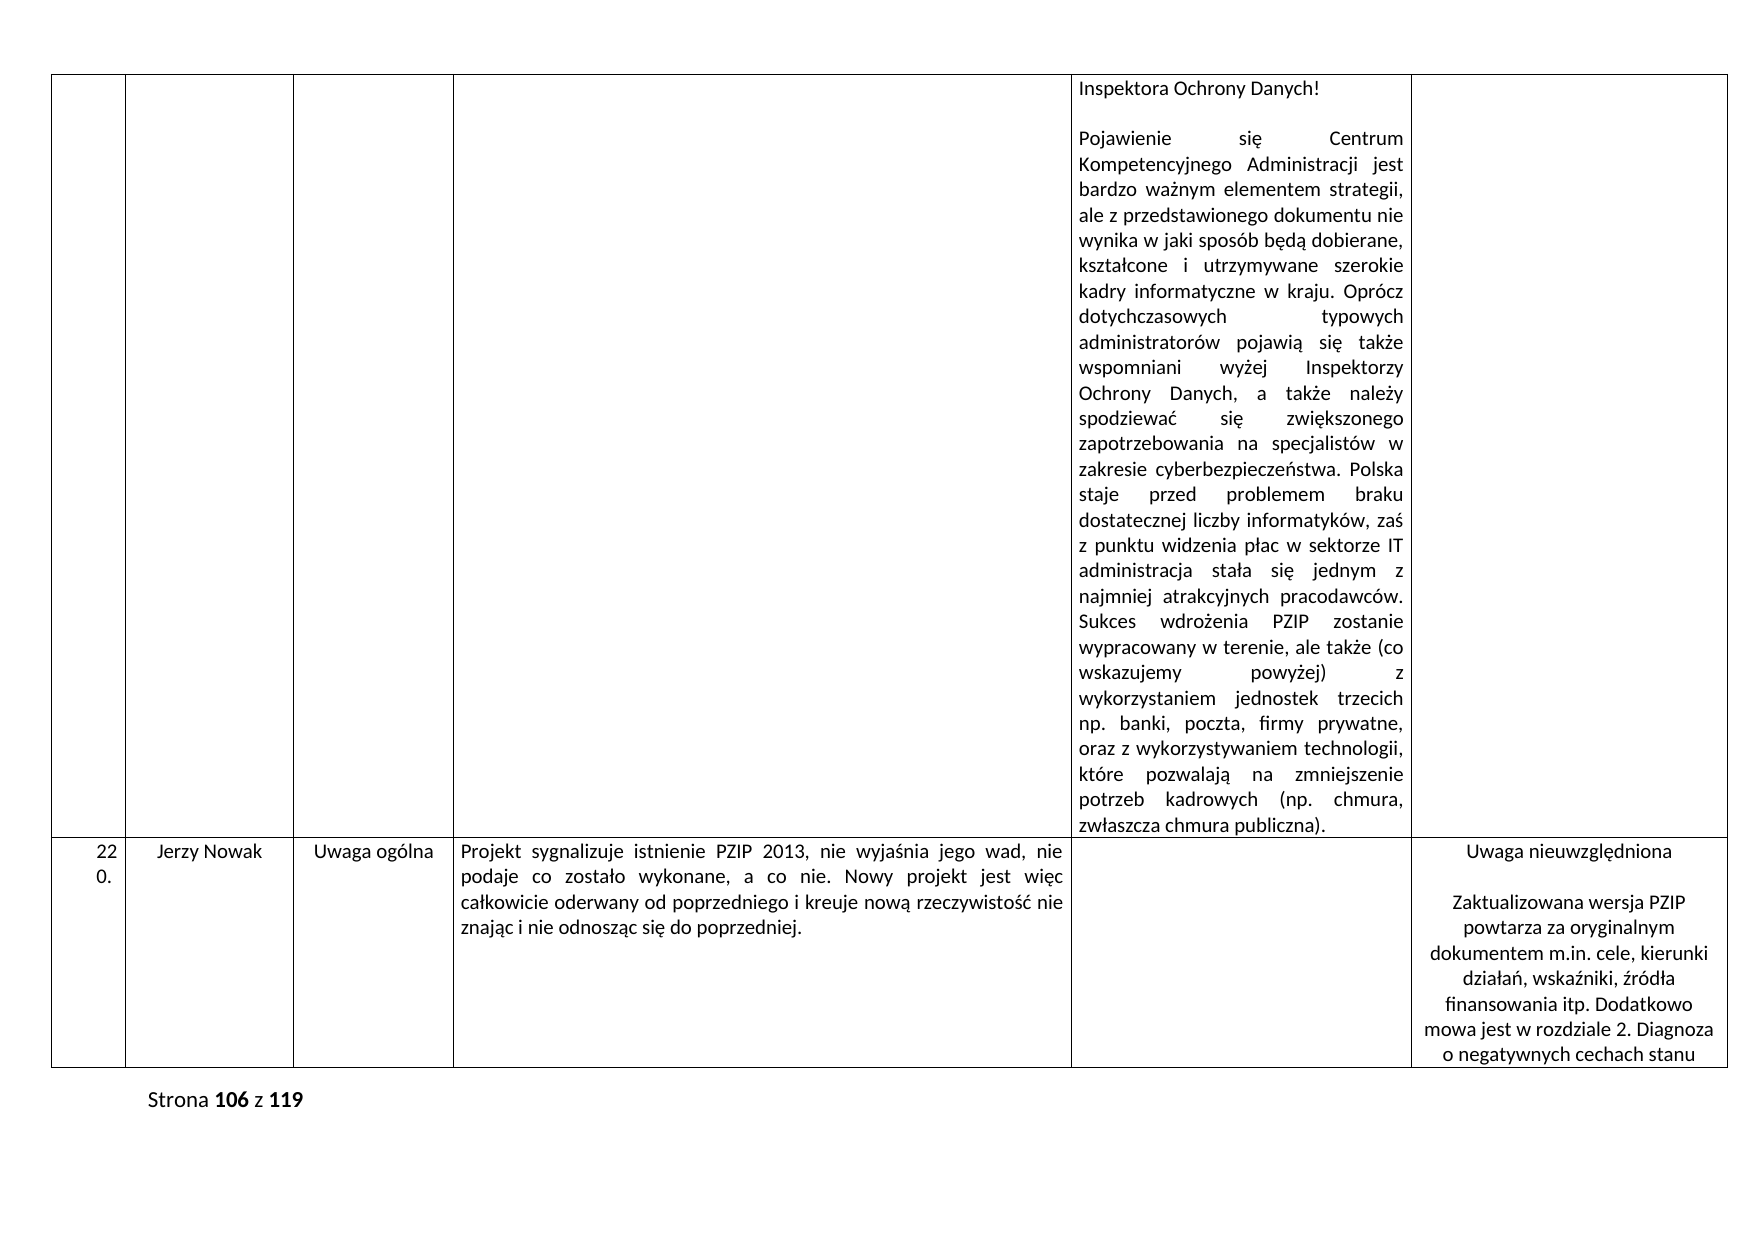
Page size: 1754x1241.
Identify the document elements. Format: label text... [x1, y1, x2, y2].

table_cell [1072, 838, 1411, 1067]
table_cell Uwaga ogólna [294, 838, 453, 1067]
table_cell [294, 75, 453, 837]
table_cell [126, 75, 293, 837]
table_cell Projekt sygnalizuje istnienie PZIP 2013, nie wyjaśnia jego wad, nie podaje co zostało wykonane, a co nie. Nowy projekt jest więc całkowicie oderwany od poprzedniego i kreuje nową rzeczywistość nie znając i nie odnosząc się do poprzedniej. [454, 838, 1071, 1067]
table_cell Uwaga nieuwzględniona Zaktualizowana wersja PZIP powtarza za oryginalnym dokumentem m.in. cele, kierunki działań, wskaźniki, źródła finansowania itp. Dodatkowo mowa jest w rozdziale 2. Diagnoza o negatywnych cechach stanu [1412, 838, 1727, 1067]
table_cell Inspektora Ochrony Danych! Pojawienie się Centrum Kompetencyjnego Administracji jest bardzo ważnym elementem strategii, ale z przedstawionego dokumentu nie wynika w jaki sposób będą dobierane, kształcone i utrzymywane szerokie kadry informatyczne w kraju. Oprócz dotychczasowych typowych administratorów pojawią się także wspomniani wyżej Inspektorzy Ochrony Danych, a także należy spodziewać się zwiększonego zapotrzebowania na specjalistów w zakresie cyberbezpieczeństwa. Polska staje przed problemem braku dostatecznej liczby informatyków, zaś z punktu widzenia płac w sektorze IT administracja stała się jednym z najmniej atrakcyjnych pracodawców. Sukces wdrożenia PZIP zostanie wypracowany w terenie, ale także (co wskazujemy powyżej) z wykorzystaniem jednostek trzecich np. banki, poczta, firmy prywatne, oraz z wykorzystywaniem technologii, które pozwalają na zmniejszenie potrzeb kadrowych (np. chmura, zwłaszcza chmura publiczna). [1072, 75, 1411, 837]
table_cell [52, 75, 125, 837]
table_cell [52, 838, 125, 1067]
table_cell Jerzy Nowak [126, 838, 293, 1067]
table_cell [1412, 75, 1727, 837]
table_cell [454, 75, 1071, 837]
